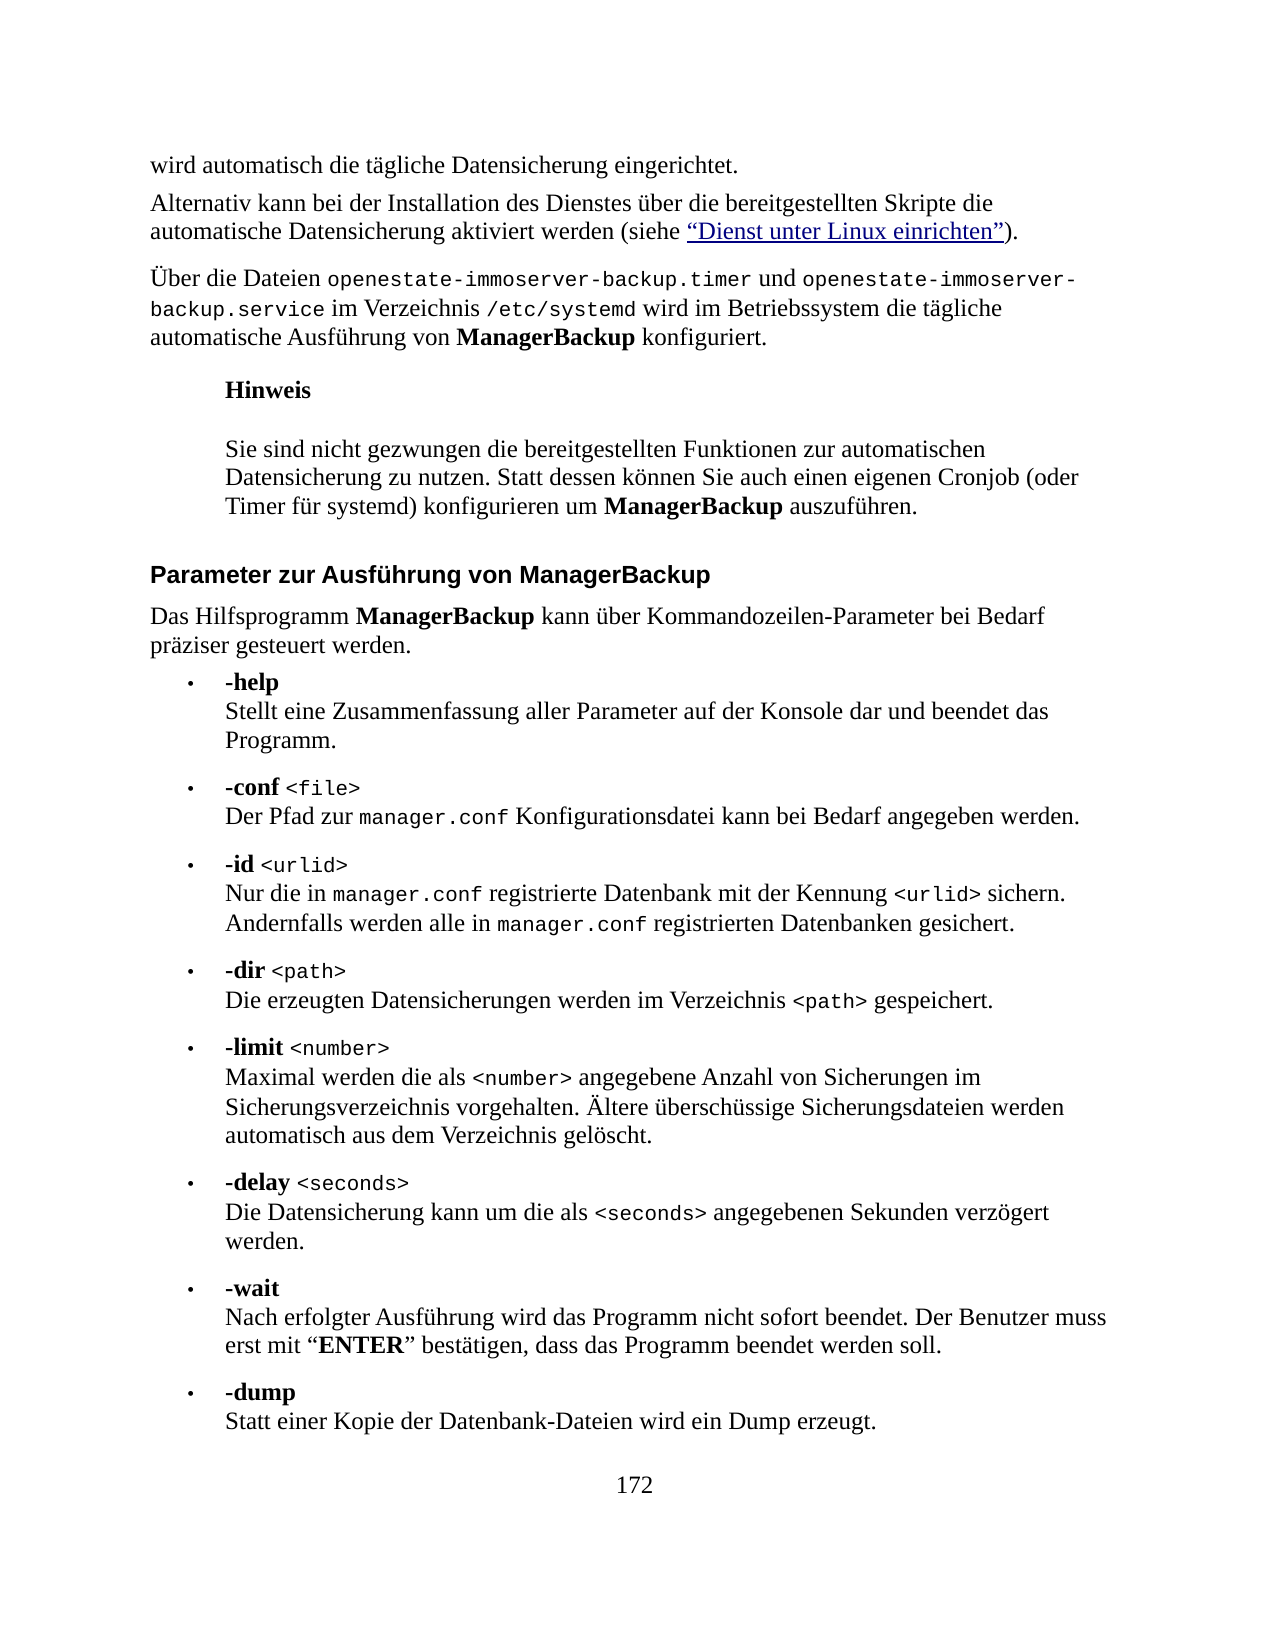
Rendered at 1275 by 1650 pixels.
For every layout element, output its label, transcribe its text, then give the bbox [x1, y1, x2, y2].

list -id <urlid> Nur die in manager.conf registrierte Datenbank mit der Kennung <urlid> sichern. Andernfalls werden alle in manager.conf registrierten Datenbanken gesichert. [187, 849, 1125, 937]
text Sie sind nicht gezwungen die bereitgestellten Funktionen zur automatischen Datensicherung zu nutzen. Statt dessen können Sie auch einen eigenen Cronjob (oder Timer für systemd) konfigurieren um ManagerBackup auszuführen. [225, 434, 1125, 520]
list -help Stellt eine Zusammenfassung aller Parameter auf der Konsole dar und beendet das Programm. [187, 667, 1125, 754]
list -wait Nach erfolgter Ausführung wird das Programm nicht sofort beendet. Der Benutzer muss erst mit “ENTER” bestätigen, dass das Programm beendet werden soll. [187, 1273, 1125, 1359]
text Das Hilfsprogramm ManagerBackup kann über Kommandozeilen-Parameter bei Bedarf präziser gesteuert werden. [150, 601, 1125, 658]
list -delay <seconds> Die Datensicherung kann um die als <seconds> angegebenen Sekunden verzögert werden. [187, 1167, 1125, 1255]
text Alternativ kann bei der Installation des Dienstes über die bereitgestellten Skripte die automatische Datensicherung aktiviert werden (siehe “Dienst unter Linux einrichten”). [150, 188, 1125, 245]
text Hinweis [225, 375, 1125, 404]
list -dump Statt einer Kopie der Datenbank-Dateien wird ein Dump erzeugt. [187, 1377, 1125, 1434]
text wird automatisch die tägliche Datensicherung eingerichtet. [150, 150, 1125, 179]
list -conf <file> Der Pfad zur manager.conf Konfigurationsdatei kann bei Bedarf angegeben werden. [187, 772, 1125, 831]
list -dir <path> Die erzeugten Datensicherungen werden im Verzeichnis <path> gespeichert. [187, 955, 1125, 1014]
subtitle Parameter zur Ausführung von ManagerBackup [150, 560, 1125, 588]
list -limit <number> Maximal werden die als <number> angegebene Anzahl von Sicherungen im Sicherungsverzeichnis vorgehalten. Ältere überschüssige Sicherungsdateien werden automatisch aus dem Verzeichnis gelöscht. [187, 1032, 1125, 1149]
text Über die Dateien openestate-immoserver-backup.timer und openestate-immoserver-backup.service im Verzeichnis /etc/systemd wird im Betriebssystem die tägliche automatische Ausführung von ManagerBackup konfiguriert. [150, 263, 1125, 351]
